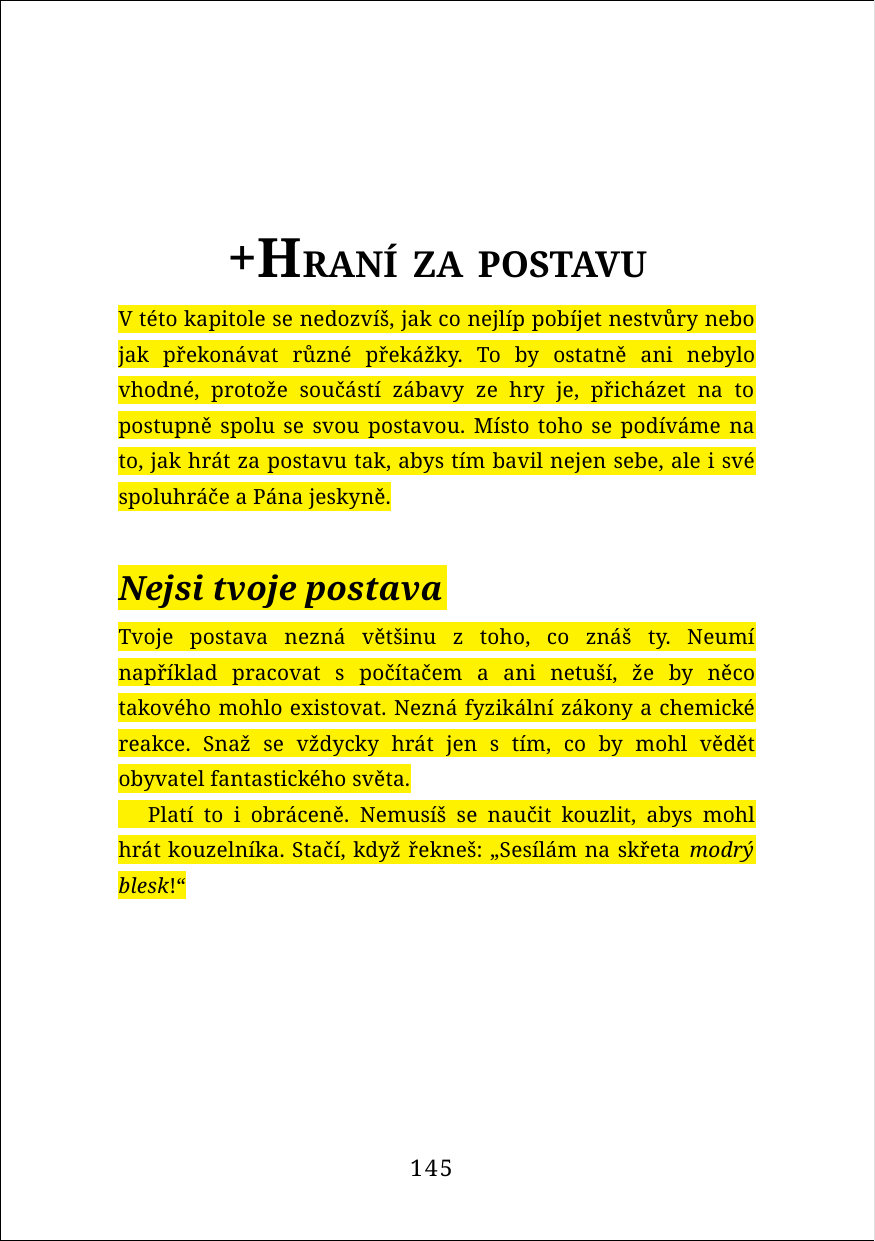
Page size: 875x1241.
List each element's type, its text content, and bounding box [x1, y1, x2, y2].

text Tvoje postava nezná většinu z toho, co znáš ty. Neumí například pracovat s počítačem a ani netuší, že by něco takového mohlo existovat. Nezná fyzikální zákony a chemické reakce. Snaž se vždycky hrát jen s tím, co by mohl vědět obyvatel fantastického světa. Platí to i obráceně. Nemusíš se naučit kouzlit, abys mohl hrát kouzelníka. Stačí, když řekneš: „Sesílám na skřeta modrý blesk!“ [118, 622, 756, 899]
subtitle Nejsi tvoje postava [118, 565, 756, 610]
text V této kapitole se nedozvíš, jak co nejlíp pobíjet nestvůry nebo jak překonávat různé překážky. To by ostatně ani nebylo vhodné, protože součástí zábavy ze hry je, přicházet na to postupně spolu se svou postavou. Místo toho se podíváme na to, jak hrát za postavu tak, abys tím bavil nejen sebe, ale i své spoluhráče a Pána jeskyně. [118, 304, 756, 511]
subtitle +Hraní za postavu [118, 219, 756, 293]
